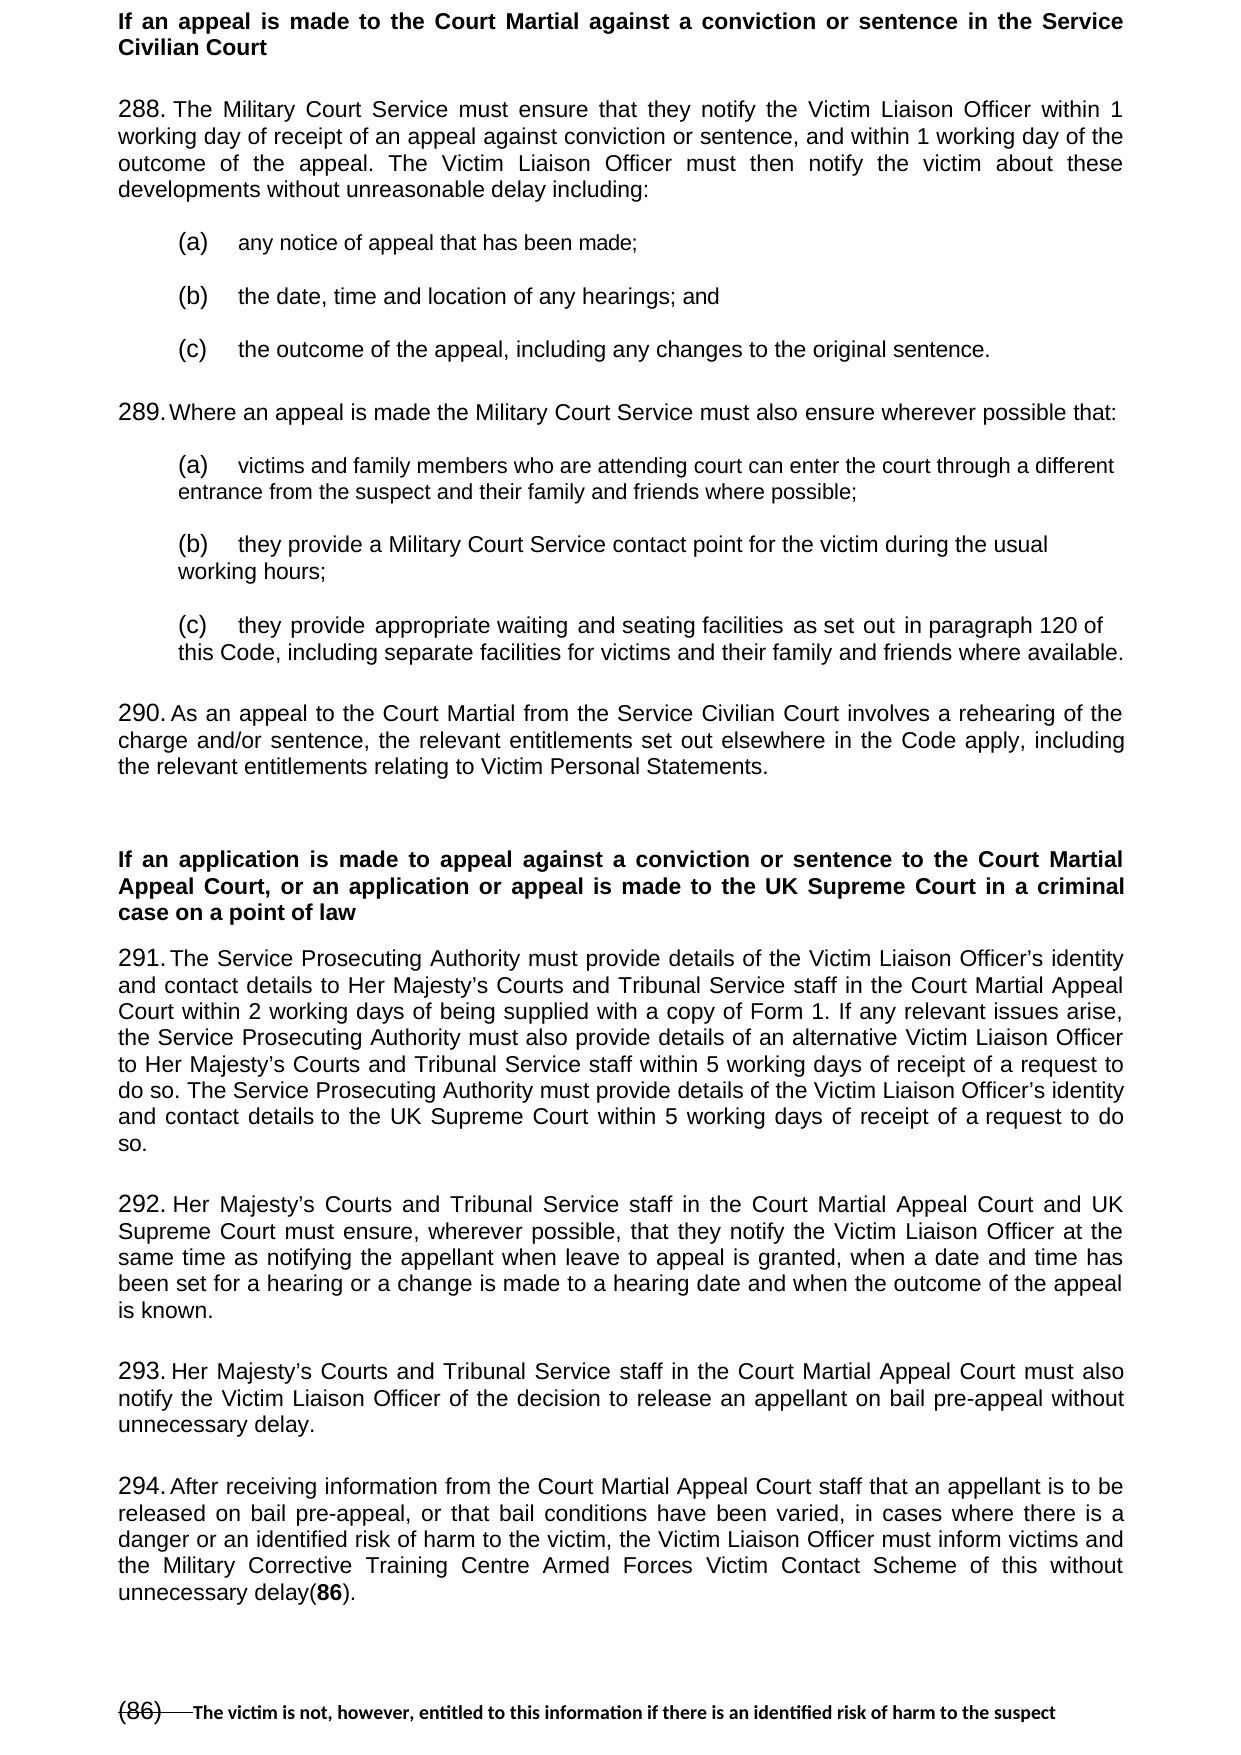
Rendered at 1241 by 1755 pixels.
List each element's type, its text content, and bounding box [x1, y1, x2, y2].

subtitle If an appeal is made to the Court Martial against a conviction or sentence in the Service Civilian Court [118, 8, 1125, 61]
list Where an appeal is made the Military Court Service must also ensure wherever possible that: [118, 397, 1143, 426]
list any notice of appeal that has been made; [178, 227, 1143, 256]
list they provide appropriate waiting and seating facilities as set out in paragraph 120 of this Code, including separate facilities for victims and their family and friends where available. [178, 610, 1124, 665]
list The Service Prosecuting Authority must provide details of the Victim Liaison Officer’s identity and contact details to Her Majesty’s Courts and Tribunal Service staff in the Court Martial Appeal Court within 2 working days of being supplied with a copy of Form 1. If any relevant issues arise, the Service Prosecuting Authority must also provide details of an alternative Victim Liaison Officer to Her Majesty’s Courts and Tribunal Service staff within 5 working days of receipt of a request to do so. The Service Prosecuting Authority must provide details of the Victim Liaison Officer’s identity and contact details to the UK Supreme Court within 5 working days of receipt of a request to do so. [118, 943, 1125, 1156]
list they provide a Military Court Service contact point for the victim during the usual working hours; [178, 529, 1124, 584]
list As an appeal to the Court Martial from the Service Civilian Court involves a rehearing of the charge and/or sentence, the relevant entitlements set out elsewhere in the Code apply, including the relevant entitlements relating to Victim Personal Statements. [118, 698, 1125, 780]
list The victim is not, however, entitled to this information if there is an identified risk of harm to the suspect [118, 1696, 1082, 1725]
list The Military Court Service must ensure that they notify the Victim Liaison Officer within 1 working day of receipt of an appeal against conviction or sentence, and within 1 working day of the outcome of the appeal. The Victim Liaison Officer must then notify the victim about these developments without unreasonable delay including: [118, 94, 1125, 202]
list the date, time and location of any hearings; and [178, 281, 1143, 309]
list After receiving information from the Court Martial Appeal Court staff that an appellant is to be released on bail pre-appeal, or that bail conditions have been varied, in cases where there is a danger or an identified risk of harm to the victim, the Victim Liaison Officer must inform victims and the Military Corrective Training Centre Armed Forces Victim Contact Scheme of this without unnecessary delay(86). [118, 1471, 1125, 1605]
list victims and family members who are attending court can enter the court through a different entrance from the suspect and their family and friends where possible; [178, 451, 1125, 504]
list Her Majesty’s Courts and Tribunal Service staff in the Court Martial Appeal Court must also notify the Victim Liaison Officer of the decision to release an appellant on bail pre-appeal without unnecessary delay. [118, 1356, 1125, 1437]
list Her Majesty’s Courts and Tribunal Service staff in the Court Martial Appeal Court and UK Supreme Court must ensure, wherever possible, that they notify the Victim Liaison Officer at the same time as notifying the appellant when leave to appeal is granted, when a date and time has been set for a hearing or a change is made to a hearing date and when the outcome of the appeal is known. [118, 1189, 1125, 1323]
list the outcome of the appeal, including any changes to the original sentence. [178, 334, 1143, 363]
subtitle If an application is made to appeal against a conviction or sentence to the Court Martial Appeal Court, or an application or appeal is made to the UK Supreme Court in a criminal case on a point of law [118, 846, 1124, 926]
